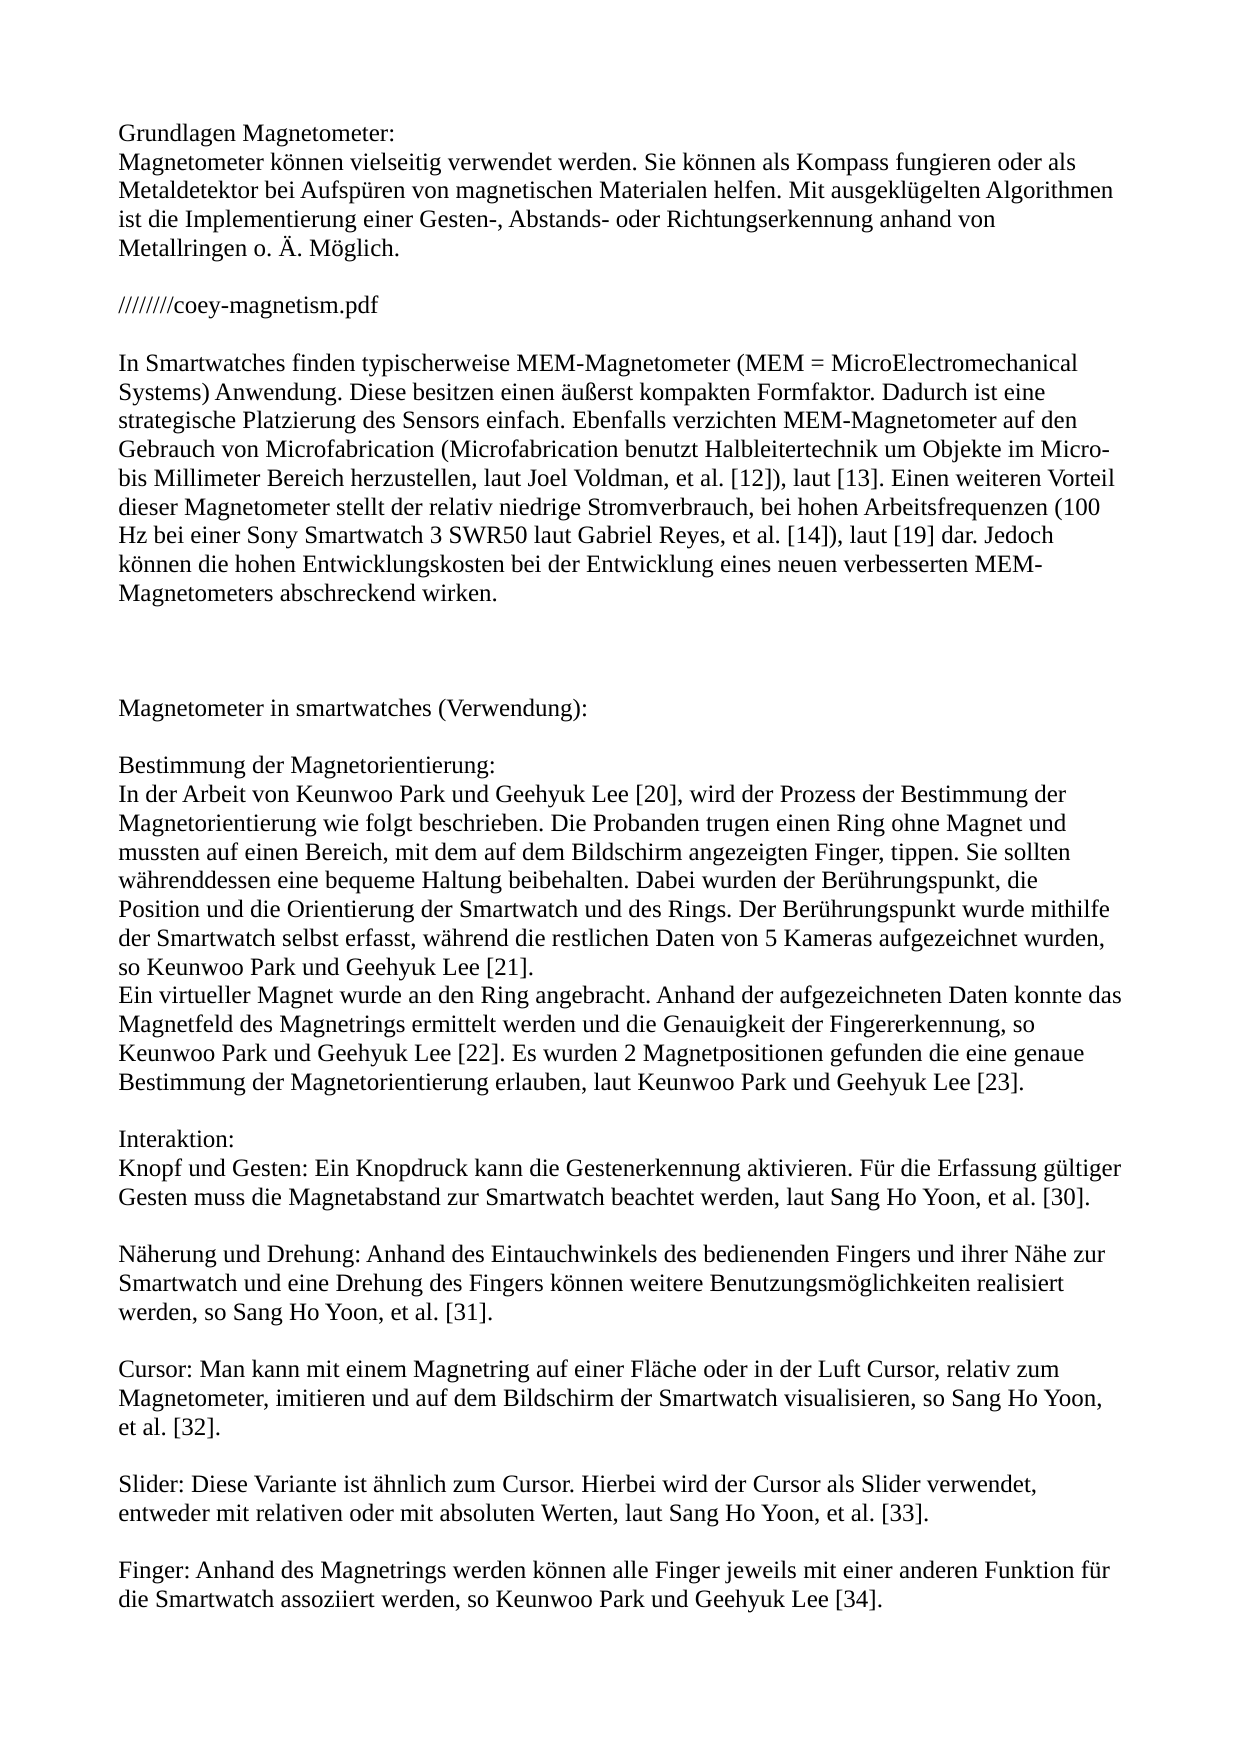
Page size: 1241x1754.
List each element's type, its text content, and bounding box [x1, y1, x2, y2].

text Cursor: Man kann mit einem Magnetring auf einer Fläche oder in der Luft Cursor, relativ zum Magnetometer, imitieren und auf dem Bildschirm der Smartwatch visualisieren, so Sang Ho Yoon, et al. [32]. [118, 1354, 1122, 1441]
text Magnetometer können vielseitig verwendet werden. Sie können als Kompass fungieren oder als Metaldetektor bei Aufspüren von magnetischen Materialen helfen. Mit ausgeklügelten Algorithmen ist die Implementierung einer Gesten-, Abstands- oder Richtungserkennung anhand von Metallringen o. Ä. Möglich. [118, 147, 1122, 262]
text Finger: Anhand des Magnetrings werden können alle Finger jeweils mit einer anderen Funktion für die Smartwatch assoziiert werden, so Keunwoo Park und Geehyuk Lee [34]. [118, 1556, 1122, 1613]
text Magnetometer in smartwatches (Verwendung): [118, 693, 1122, 722]
text In der Arbeit von Keunwoo Park und Geehyuk Lee [20], wird der Prozess der Bestimmung der Magnetorientierung wie folgt beschrieben. Die Probanden trugen einen Ring ohne Magnet und mussten auf einen Bereich, mit dem auf dem Bildschirm angezeigten Finger, tippen. Sie sollten währenddessen eine bequeme Haltung beibehalten. Dabei wurden der Berührungspunkt, die Position und die Orientierung der Smartwatch und des Rings. Der Berührungspunkt wurde mithilfe der Smartwatch selbst erfasst, während die restlichen Daten von 5 Kameras aufgezeichnet wurden, so Keunwoo Park und Geehyuk Lee [21]. [118, 779, 1122, 981]
text Ein virtueller Magnet wurde an den Ring angebracht. Anhand der aufgezeichneten Daten konnte das Magnetfeld des Magnetrings ermittelt werden und die Genauigkeit der Fingererkennung, so Keunwoo Park und Geehyuk Lee [22]. Es wurden 2 Magnetpositionen gefunden die eine genaue Bestimmung der Magnetorientierung erlauben, laut Keunwoo Park und Geehyuk Lee [23]. [118, 981, 1122, 1096]
text Näherung und Drehung: Anhand des Eintauchwinkels des bedienenden Fingers und ihrer Nähe zur Smartwatch und eine Drehung des Fingers können weitere Benutzungsmöglichkeiten realisiert werden, so Sang Ho Yoon, et al. [31]. [118, 1239, 1122, 1326]
text Knopf und Gesten: Ein Knopdruck kann die Gestenerkennung aktivieren. Für die Erfassung gültiger Gesten muss die Magnetabstand zur Smartwatch beachtet werden, laut Sang Ho Yoon, et al. [30]. [118, 1153, 1122, 1211]
text Grundlagen Magnetometer: [118, 118, 1122, 147]
text ////////coey-magnetism.pdf [118, 291, 1122, 319]
text Slider: Diese Variante ist ähnlich zum Cursor. Hierbei wird der Cursor als Slider verwendet, entweder mit relativen oder mit absoluten Werten, laut Sang Ho Yoon, et al. [33]. [118, 1469, 1122, 1527]
text Bestimmung der Magnetorientierung: [118, 751, 1122, 779]
text In Smartwatches finden typischerweise MEM-Magnetometer (MEM = MicroElectromechanical Systems) Anwendung. Diese besitzen einen äußerst kompakten Formfaktor. Dadurch ist eine strategische Platzierung des Sensors einfach. Ebenfalls verzichten MEM-Magnetometer auf den Gebrauch von Microfabrication (Microfabrication benutzt Halbleitertechnik um Objekte im Micro- bis Millimeter Bereich herzustellen, laut Joel Voldman, et al. [12]), laut [13]. Einen weiteren Vorteil dieser Magnetometer stellt der relativ niedrige Stromverbrauch, bei hohen Arbeitsfrequenzen (100 Hz bei einer Sony Smartwatch 3 SWR50 laut Gabriel Reyes, et al. [14]), laut [19] dar. Jedoch können die hohen Entwicklungskosten bei der Entwicklung eines neuen verbesserten MEM-Magnetometers abschreckend wirken. [118, 348, 1122, 607]
text Interaktion: [118, 1124, 1122, 1153]
